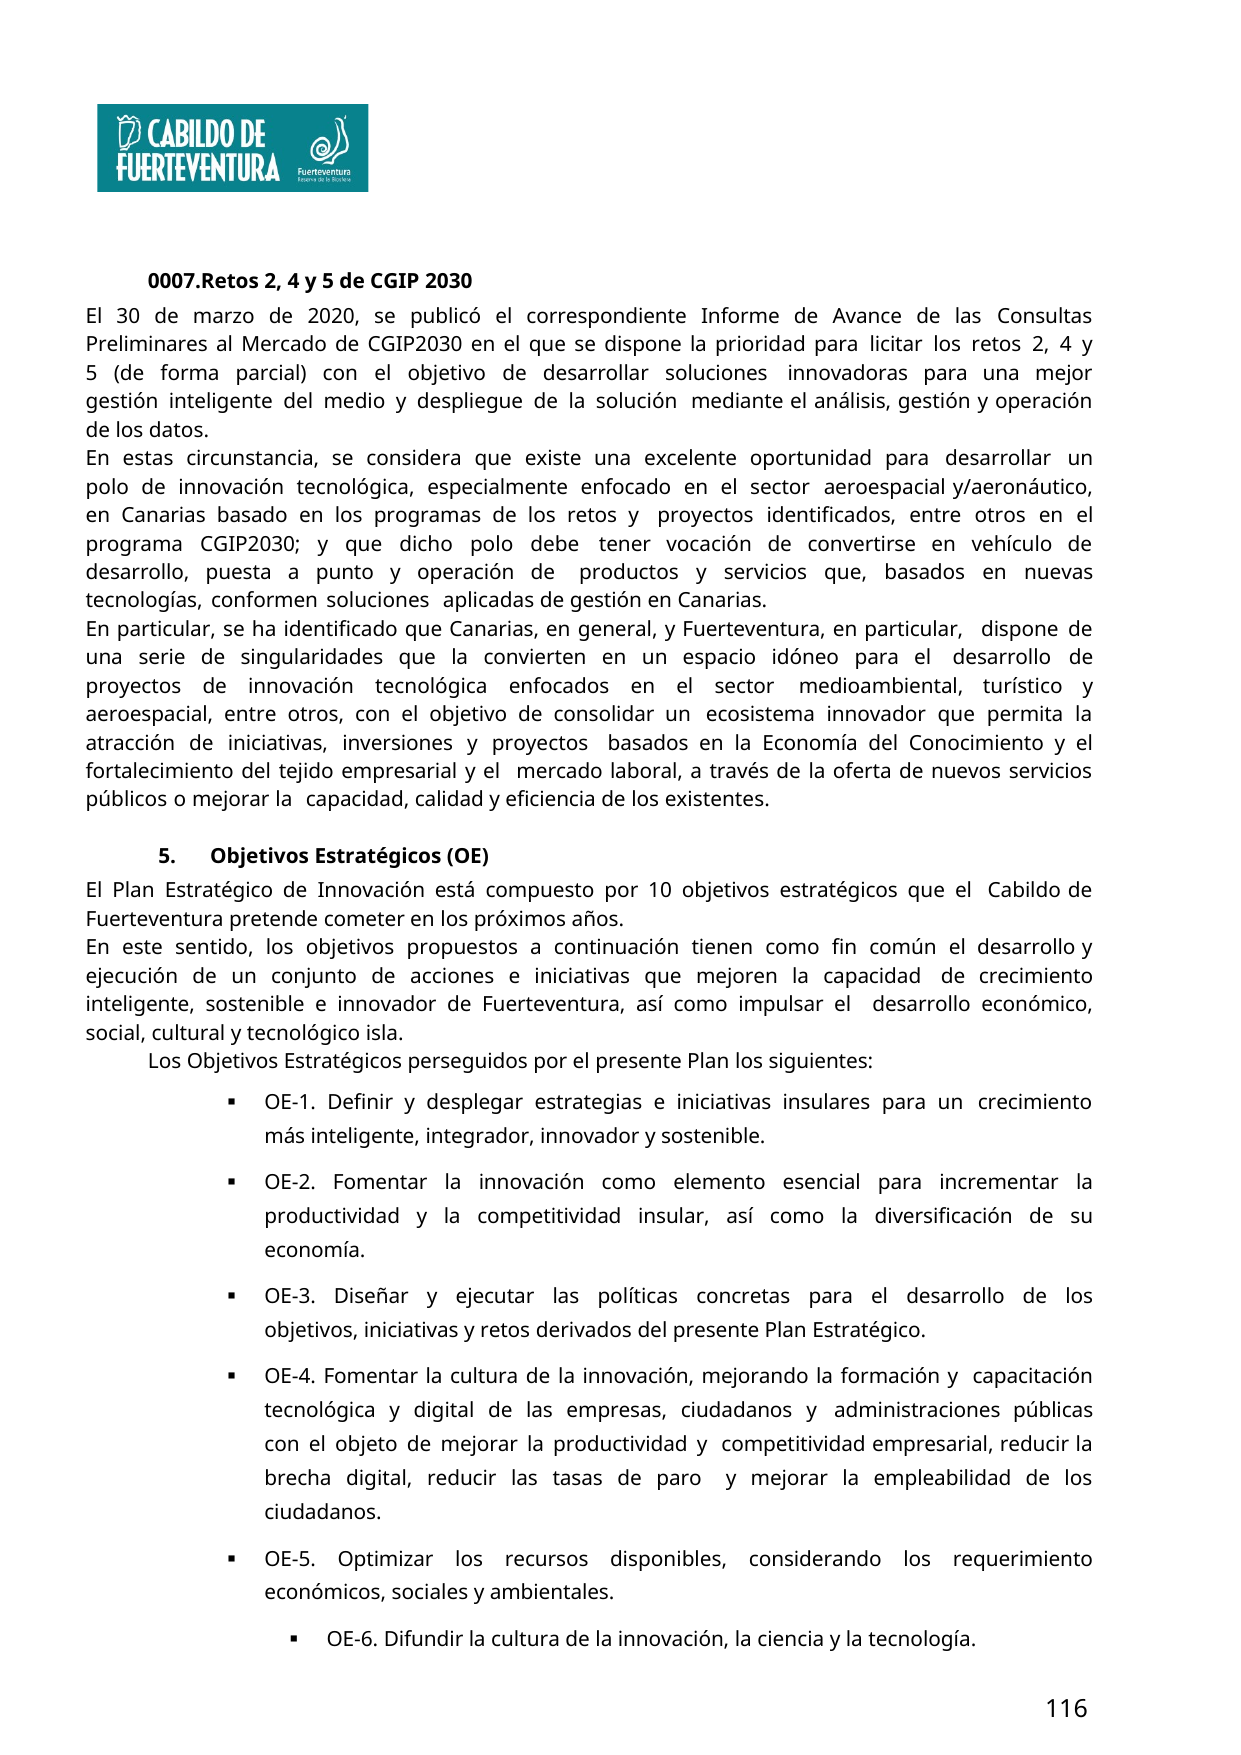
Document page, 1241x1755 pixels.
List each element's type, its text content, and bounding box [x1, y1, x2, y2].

list OE-5. Optimizar los recursos disponibles, considerando los requerimiento económicos, sociales y ambientales. [227, 1544, 1093, 1606]
text En particular, se ha identificado que Canarias, en general, y Fuerteventura, en particular, dispone de una serie de singularidades que la convierten en un espacio idóneo para el desarrollo de proyectos de innovación tecnológica enfocados en el sector medioambiental, turístico y aeroespacial, entre otros, con el objetivo de consolidar un ecosistema innovador que permita la atracción de iniciativas, inversiones y proyectos basados en la Economía del Conocimiento y el fortalecimiento del tejido empresarial y el mercado laboral, a través de la oferta de nuevos servicios públicos o mejorar la capacidad, calidad y eficiencia de los existentes. [85, 614, 1093, 813]
subtitle 0007.Retos 2, 4 y 5 de CGIP 2030 [148, 266, 1105, 295]
list OE-4. Fomentar la cultura de la innovación, mejorando la formación y capacitación tecnológica y digital de las empresas, ciudadanos y administraciones públicas con el objeto de mejorar la productividad y competitividad empresarial, reducir la brecha digital, reducir las tasas de paro y mejorar la empleabilidad de los ciudadanos. [227, 1361, 1093, 1526]
list OE-1. Definir y desplegar estrategias e iniciativas insulares para un crecimiento más inteligente, integrador, innovador y sostenible. [227, 1087, 1093, 1149]
list Objetivos Estratégicos (OE) [158, 841, 1105, 869]
text El Plan Estratégico de Innovación está compuesto por 10 objetivos estratégicos que el Cabildo de Fuerteventura pretende cometer en los próximos años. [85, 876, 1093, 932]
text En estas circunstancia, se considera que existe una excelente oportunidad para desarrollar un polo de innovación tecnológica, especialmente enfocado en el sector aeroespacial y/aeronáutico, en Canarias basado en los programas de los retos y proyectos identificados, entre otros en el programa CGIP2030; y que dicho polo debe tener vocación de convertirse en vehículo de desarrollo, puesta a punto y operación de productos y servicios que, basados en nuevas tecnologías, conformen soluciones aplicadas de gestión en Canarias. [85, 443, 1093, 614]
list OE-6. Difundir la cultura de la innovación, la ciencia y la tecnología. [289, 1624, 1105, 1652]
list OE-3. Diseñar y ejecutar las políticas concretas para el desarrollo de los objetivos, iniciativas y retos derivados del presente Plan Estratégico. [227, 1281, 1093, 1343]
text Los Objetivos Estratégicos perseguidos por el presente Plan los siguientes: [148, 1046, 1105, 1075]
text El 30 de marzo de 2020, se publicó el correspondiente Informe de Avance de las Consultas Preliminares al Mercado de CGIP2030 en el que se dispone la prioridad para licitar los retos 2, 4 y 5 (de forma parcial) con el objetivo de desarrollar soluciones innovadoras para una mejor gestión inteligente del medio y despliegue de la solución mediante el análisis, gestión y operación de los datos. [85, 301, 1093, 443]
list OE-2. Fomentar la innovación como elemento esencial para incrementar la productividad y la competitividad insular, así como la diversificación de su economía. [227, 1167, 1093, 1263]
text En este sentido, los objetivos propuestos a continuación tienen como fin común el desarrollo y ejecución de un conjunto de acciones e iniciativas que mejoren la capacidad de crecimiento inteligente, sostenible e innovador de Fuerteventura, así como impulsar el desarrollo económico, social, cultural y tecnológico isla. [85, 932, 1093, 1046]
